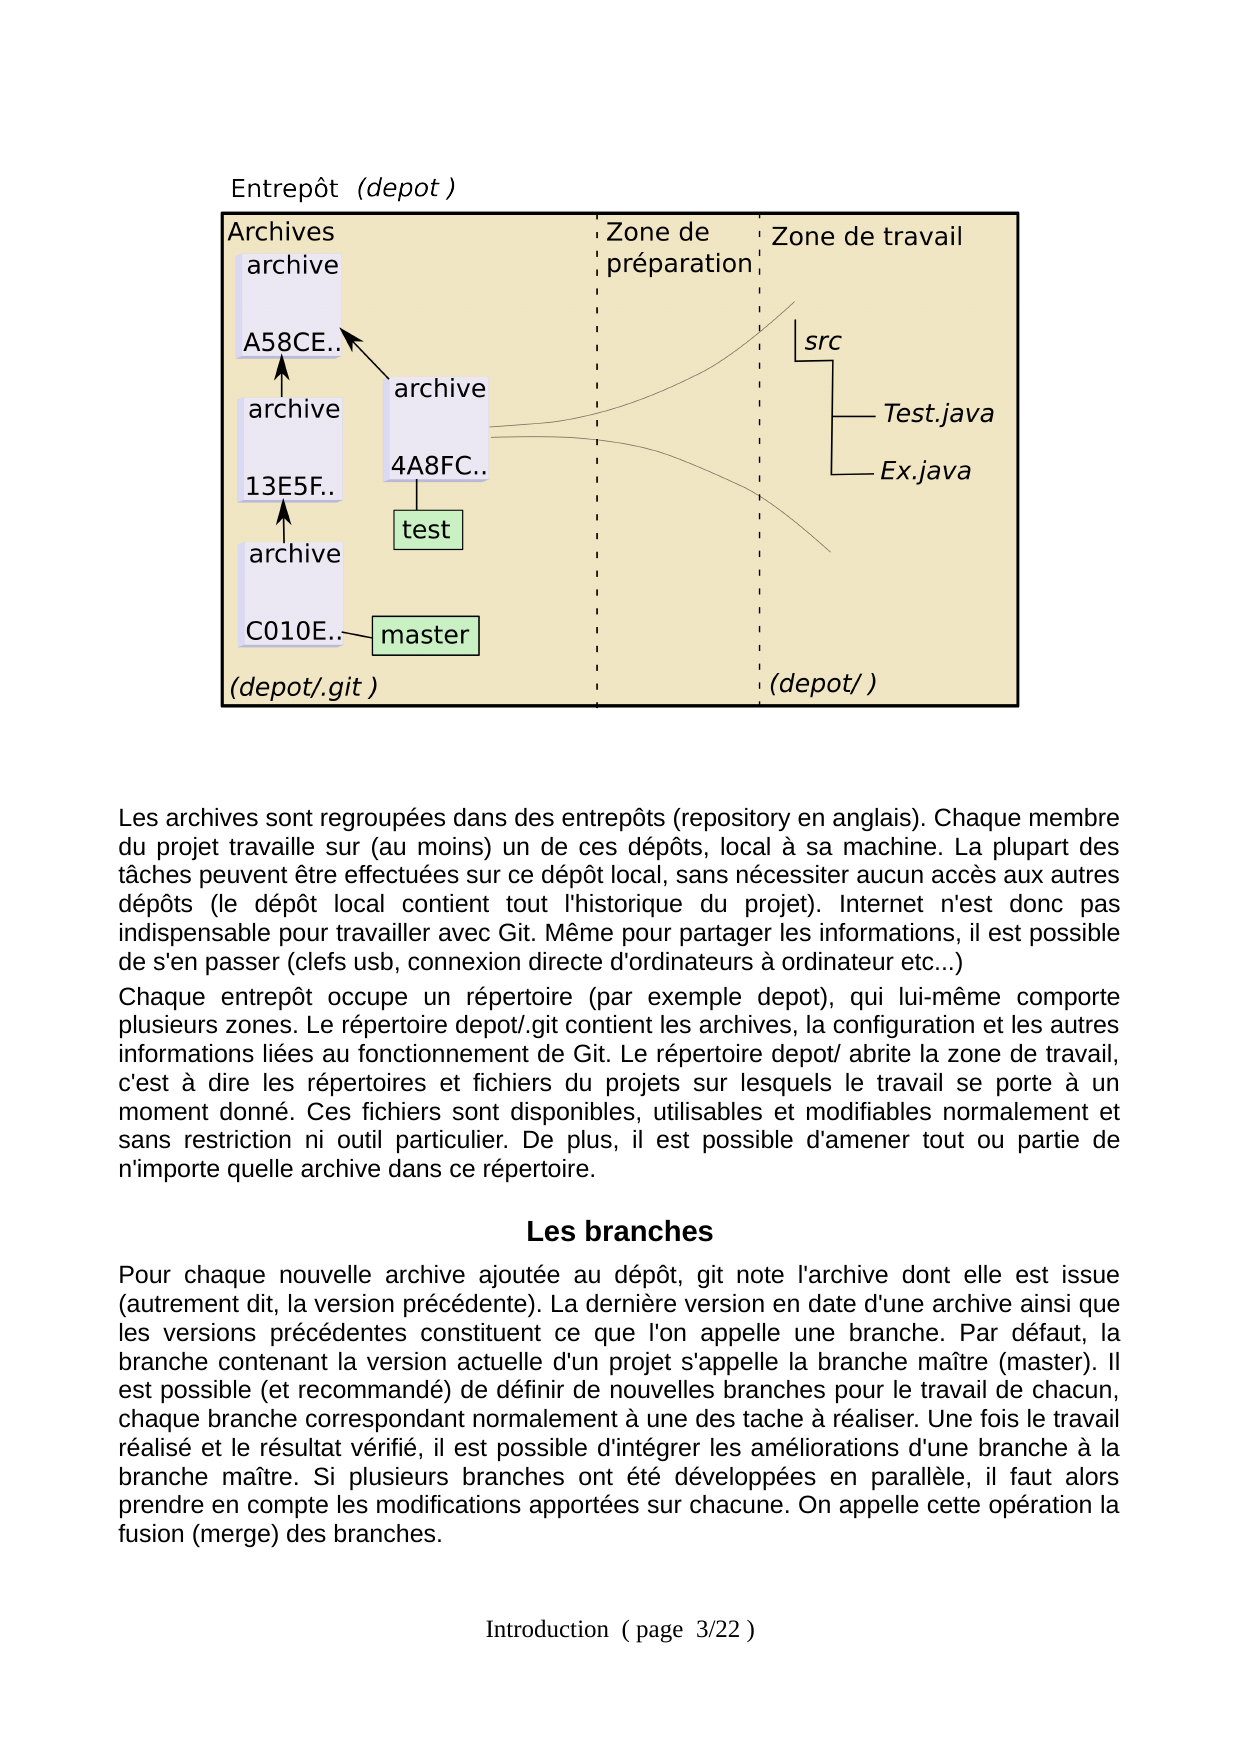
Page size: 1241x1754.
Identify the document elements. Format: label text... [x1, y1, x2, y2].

picture [220, 177, 1020, 709]
text Les archives sont regroupées dans des entrepôts (repository en anglais). Chaque membre du projet travaille sur (au moins) un de ces dépôts, local à sa machine. La plupart des tâches peuvent être effectuées sur ce dépôt local, sans nécessiter aucun accès aux autres dépôts (le dépôt local contient tout l'historique du projet). Internet n'est donc pas indispensable pour travailler avec Git. Même pour partager les informations, il est possible de s'en passer (clefs usb, connexion directe d'ordinateurs à ordinateur etc...) [118, 803, 1122, 975]
text Pour chaque nouvelle archive ajoutée au dépôt, git note l'archive dont elle est issue (autrement dit, la version précédente). La dernière version en date d'une archive ainsi que les versions précédentes constituent ce que l'on appelle une branche. Par défaut, la branche contenant la version actuelle d'un projet s'appelle la branche maître (master). Il est possible (et recommandé) de définir de nouvelles branches pour le travail de chacun, chaque branche correspondant normalement à une des tache à réaliser. Une fois le travail réalisé et le résultat vérifié, il est possible d'intégrer les améliorations d'une branche à la branche maître. Si plusieurs branches ont été développées en parallèle, il faut alors prendre en compte les modifications apportées sur chacune. On appelle cette opération la fusion (merge) des branches. [118, 1261, 1122, 1548]
text Chaque entrepôt occupe un répertoire (par exemple depot), qui lui-même comporte plusieurs zones. Le répertoire depot/.git contient les archives, la configuration et les autres informations liées au fonctionnement de Git. Le répertoire depot/ abrite la zone de travail, c'est à dire les répertoires et fichiers du projets sur lesquels le travail se porte à un moment donné. Ces fichiers sont disponibles, utilisables et modifiables normalement et sans restriction ni outil particulier. De plus, il est possible d'amener tout ou partie de n'importe quelle archive dans ce répertoire. [118, 982, 1122, 1183]
subtitle Les branches [118, 1214, 1122, 1248]
